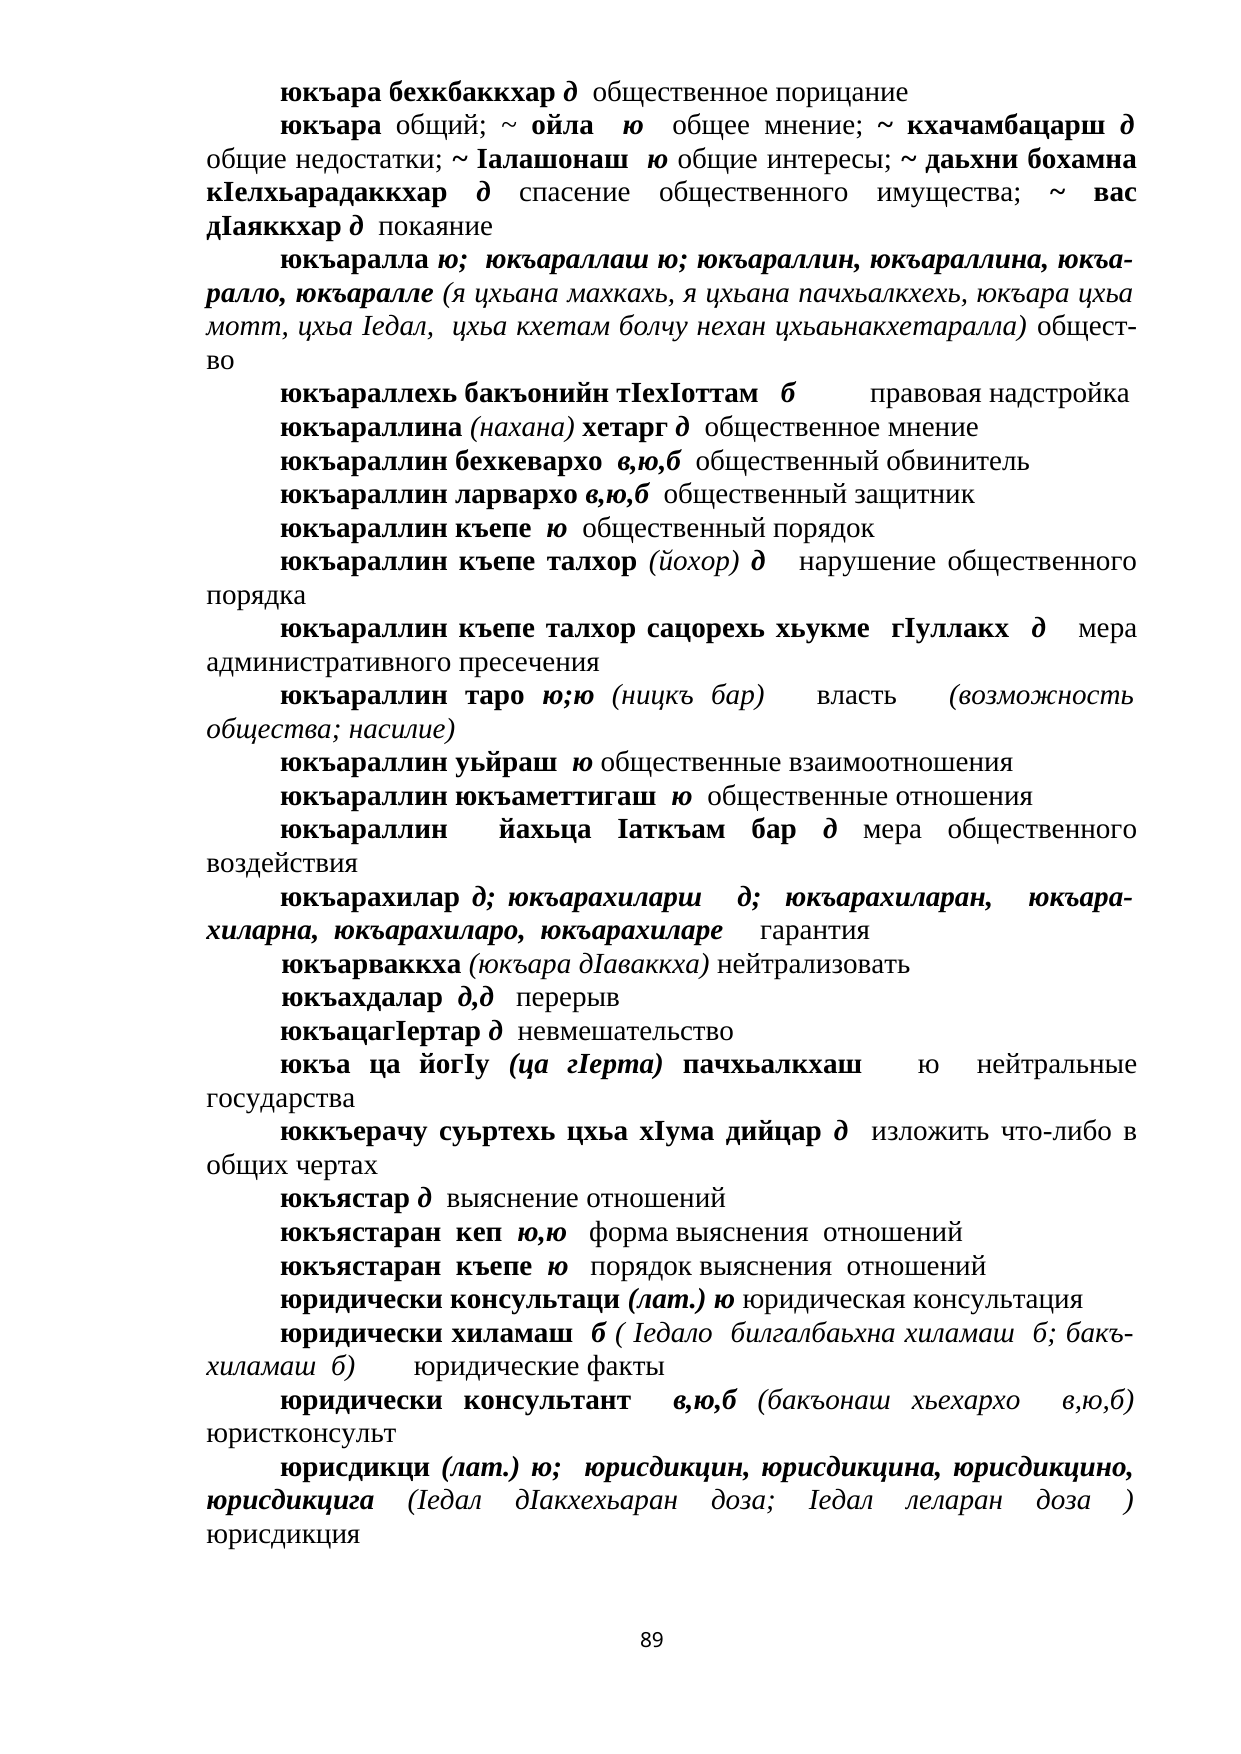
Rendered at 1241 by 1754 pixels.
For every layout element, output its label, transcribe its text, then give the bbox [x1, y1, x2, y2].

text юкъараллин юкъаметтигаш ю общественные отношения [206, 778, 1137, 812]
text юридически консультант в,ю,б (бакъонаш хьехархо в,ю,б) юристконсульт [206, 1382, 1137, 1449]
text юкъара общий; ~ ойла ю общее мнение; ~ кхачамбацарш д общие недостатки; ~ Ӏалашонаш ю общие интересы; ~ даьхни бохамна кӀелхьарадаккхар д спасение общественного имущества; ~ вас дӀаяккхар д покаяние [206, 107, 1137, 241]
text юкъараллин йахьца Ӏаткъам бар д мера общественного воздействия [206, 812, 1137, 879]
text юкъястаран кеп ю,ю форма выяснения отношений [206, 1214, 1137, 1248]
text юкъацагӀертар д невмешательство [206, 1013, 1137, 1046]
text юкъарахилар д; юкъарахиларш д; юкъарахиларан, юкъара-хиларна, юкъарахиларо, юкъарахиларе гарантия [206, 879, 1137, 946]
text юкъараллин бехкевархо в,ю,б общественный обвинитель [206, 443, 1137, 476]
text юкъараллин къепе талхор (йохор) д нарушение общественного порядка [206, 543, 1137, 610]
text юрисдикци (лат.) ю; юрисдикцин, юрисдикцина, юрисдикцино, юрисдикцига (Ӏедал дӀакхехьаран доза; Ӏедал леларан доза ) юрисдикция [206, 1449, 1137, 1549]
text юкъараллин таро ю;ю (ницкъ бар) власть (возможность общества; насилие) [206, 677, 1137, 744]
text юридически консультаци (лат.) ю юридическая консультация [206, 1281, 1137, 1315]
text юкъястаран къепе ю порядок выяснения отношений [206, 1248, 1137, 1281]
text юкъаралла ю; юкъараллаш ю; юкъараллин, юкъараллина, юкъа-ралло, юкъаралле (я цхьана махкахь, я цхьана пачхьалкхехь, юкъара цхьа мотт, цхьа Ӏедал, цхьа кхетам болчу нехан цхьаьнакхетаралла) общест-во [206, 241, 1137, 376]
text юкъястар д выяснение отношений [206, 1181, 1137, 1214]
text юкъа ца йогӀу (ца гӀерта) пачхьалкхаш ю нейтральные государства [206, 1046, 1137, 1113]
text юкъараллин ларвархо в,ю,б общественный защитник [206, 476, 1137, 510]
text юкъараллехь бакъонийн тӀехӀоттам б правовая надстройка [206, 376, 1137, 409]
text юкъараллин къепе талхор сацорехь хьукме гӀуллакх д мера административного пресечения [206, 610, 1137, 677]
text юкъараллина (нахана) хетарг д общественное мнение [206, 409, 1137, 443]
text юкъараллин уьйраш ю общественные взаимоотношения [206, 744, 1137, 778]
text юридически хиламаш б ( Ӏедало билгалбаьхна хиламаш б; бакъ-хиламаш б) юридические факты [206, 1315, 1137, 1382]
text юкъараллин къепе ю общественный порядок [206, 510, 1137, 543]
text юкъахдалар д,д перерыв [206, 979, 1137, 1013]
text юкъара бехкбаккхар д общественное порицание [206, 74, 1137, 107]
text юкъарваккха (юкъара дӀаваккха) нейтрализовать [206, 946, 1137, 979]
text юккъерачу суьртехь цхьа хӀума дийцар д изложить что-либо в общих чертах [206, 1113, 1137, 1181]
